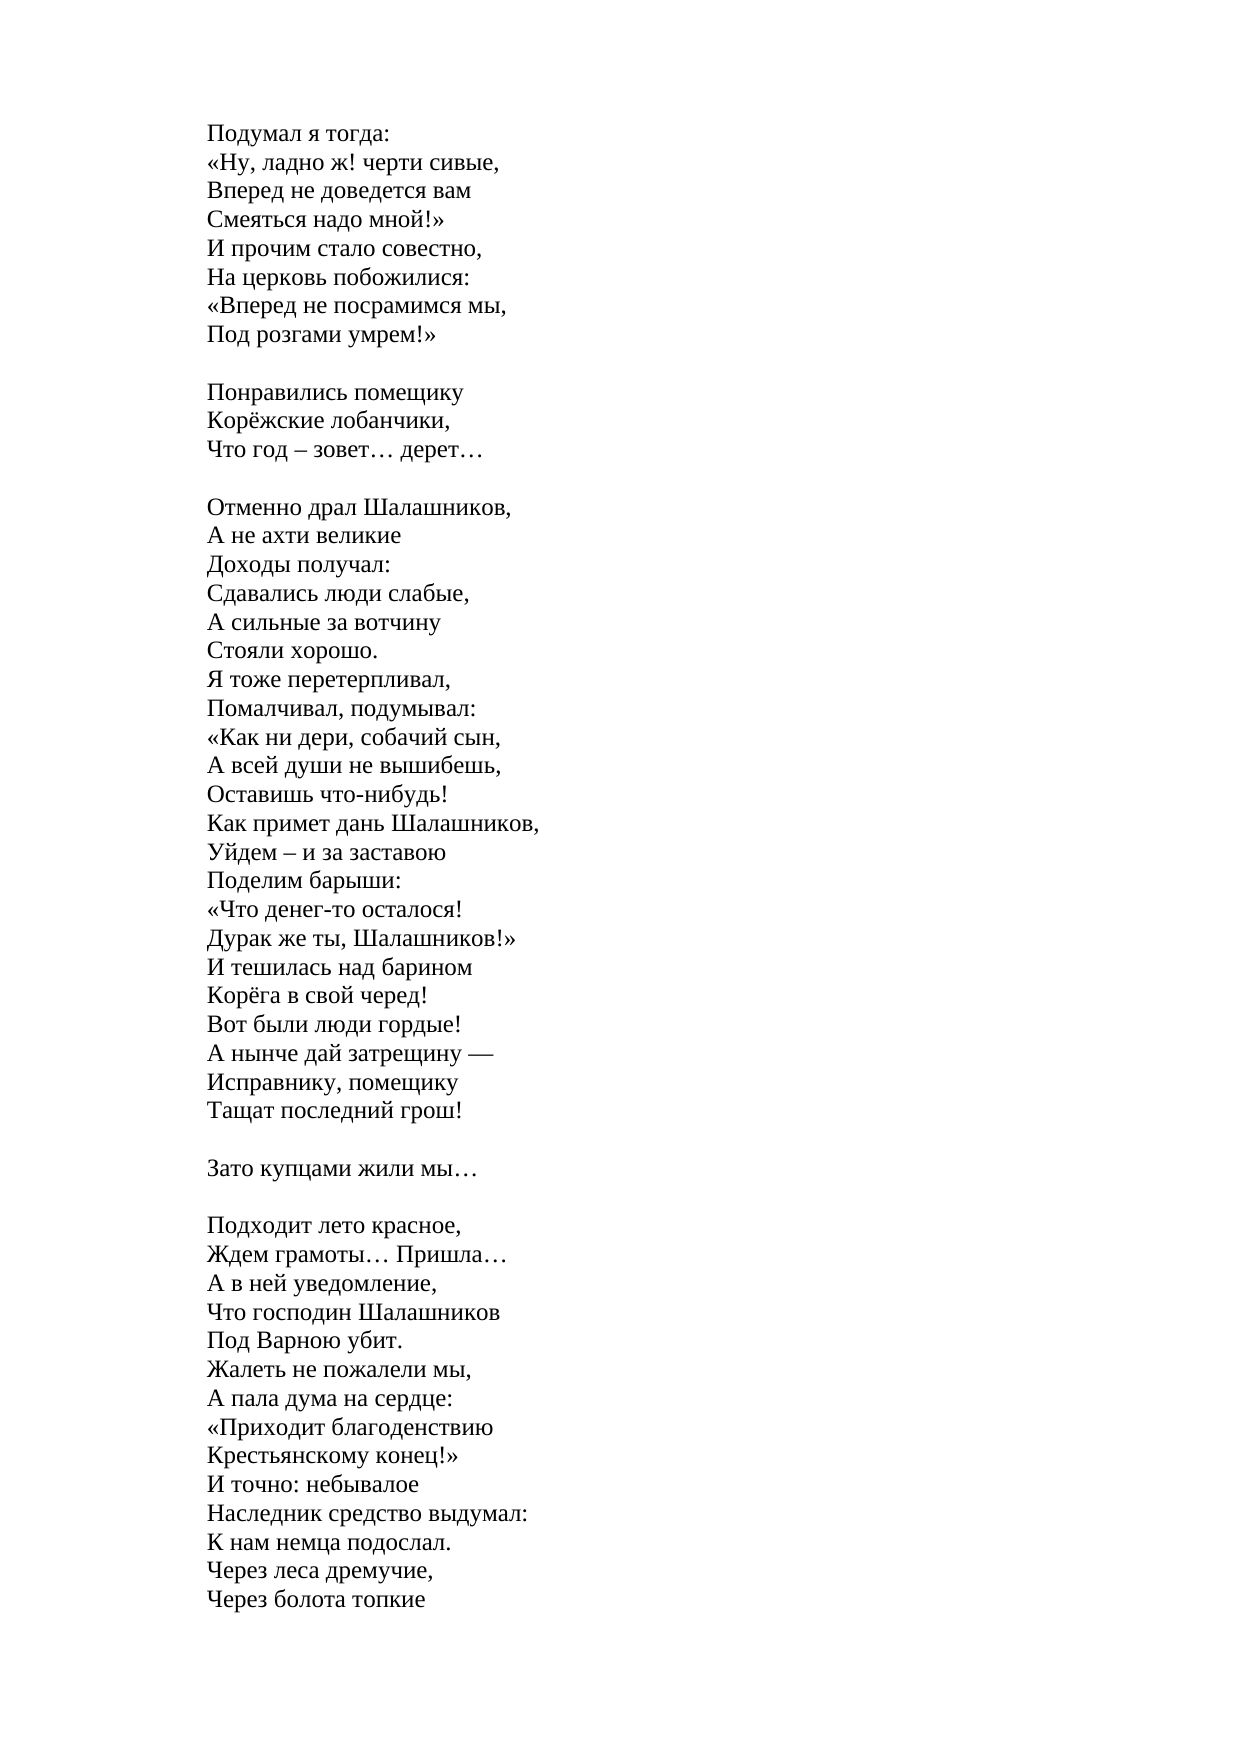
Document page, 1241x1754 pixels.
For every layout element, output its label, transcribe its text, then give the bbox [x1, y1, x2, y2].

text Доходы получал: [148, 549, 1152, 578]
text Тащат последний грош! [148, 1096, 1152, 1124]
text Смеяться надо мной!» [148, 204, 1152, 233]
text И тешилась над барином [148, 952, 1152, 981]
text «Что денег-то осталося! [148, 894, 1152, 923]
text А пала дума на сердце: [148, 1383, 1152, 1412]
text А в ней уведомление, [148, 1268, 1152, 1297]
text Понравились помещику [148, 377, 1152, 406]
text «Приходит благоденствию [148, 1412, 1152, 1441]
text Ждем грамоты… Пришла… [148, 1239, 1152, 1268]
text Поделим барыши: [148, 866, 1152, 894]
text Наследник средство выдумал: [148, 1498, 1152, 1527]
text Подходит лето красное, [148, 1211, 1152, 1239]
text «Вперед не посрамимся мы, [148, 291, 1152, 319]
text Помалчивал, подумывал: [148, 693, 1152, 722]
text Корёга в свой черед! [148, 981, 1152, 1009]
text Через леса дремучие, [148, 1556, 1152, 1584]
text Стояли хорошо. [148, 636, 1152, 664]
text К нам немца подослал. [148, 1527, 1152, 1556]
text Отменно драл Шалашников, [148, 492, 1152, 521]
text Под Варною убит. [148, 1326, 1152, 1354]
text Оставишь что-нибудь! [148, 779, 1152, 808]
text Уйдем – и за заставою [148, 837, 1152, 866]
text И точно: небывалое [148, 1469, 1152, 1498]
text На церковь побожилися: [148, 262, 1152, 291]
text Вот были люди гордые! [148, 1009, 1152, 1038]
text Жалеть не пожалели мы, [148, 1354, 1152, 1383]
text Как примет дань Шалашников, [148, 808, 1152, 837]
text А нынче дай затрещину — [148, 1038, 1152, 1067]
text Я тоже перетерпливал, [148, 664, 1152, 693]
text «Ну, ладно ж! черти сивые, [148, 147, 1152, 176]
text Вперед не доведется вам [148, 176, 1152, 204]
text Исправнику, помещику [148, 1067, 1152, 1096]
text Дурак же ты, Шалашников!» [148, 923, 1152, 952]
text Подумал я тогда: [148, 118, 1152, 147]
text «Как ни дери, собачий сын, [148, 722, 1152, 751]
text Под розгами умрем!» [148, 319, 1152, 348]
text А всей души не вышибешь, [148, 751, 1152, 779]
text А не ахти великие [148, 521, 1152, 549]
text Сдавались люди слабые, [148, 578, 1152, 607]
text Крестьянскому конец!» [148, 1441, 1152, 1469]
text Корёжские лобанчики, [148, 406, 1152, 434]
text Что господин Шалашников [148, 1297, 1152, 1326]
text А сильные за вотчину [148, 607, 1152, 636]
text Зато купцами жили мы… [148, 1153, 1152, 1182]
text Через болота топкие [148, 1584, 1152, 1613]
text Что год – зовет… дерет… [148, 434, 1152, 463]
text И прочим стало совестно, [148, 233, 1152, 262]
